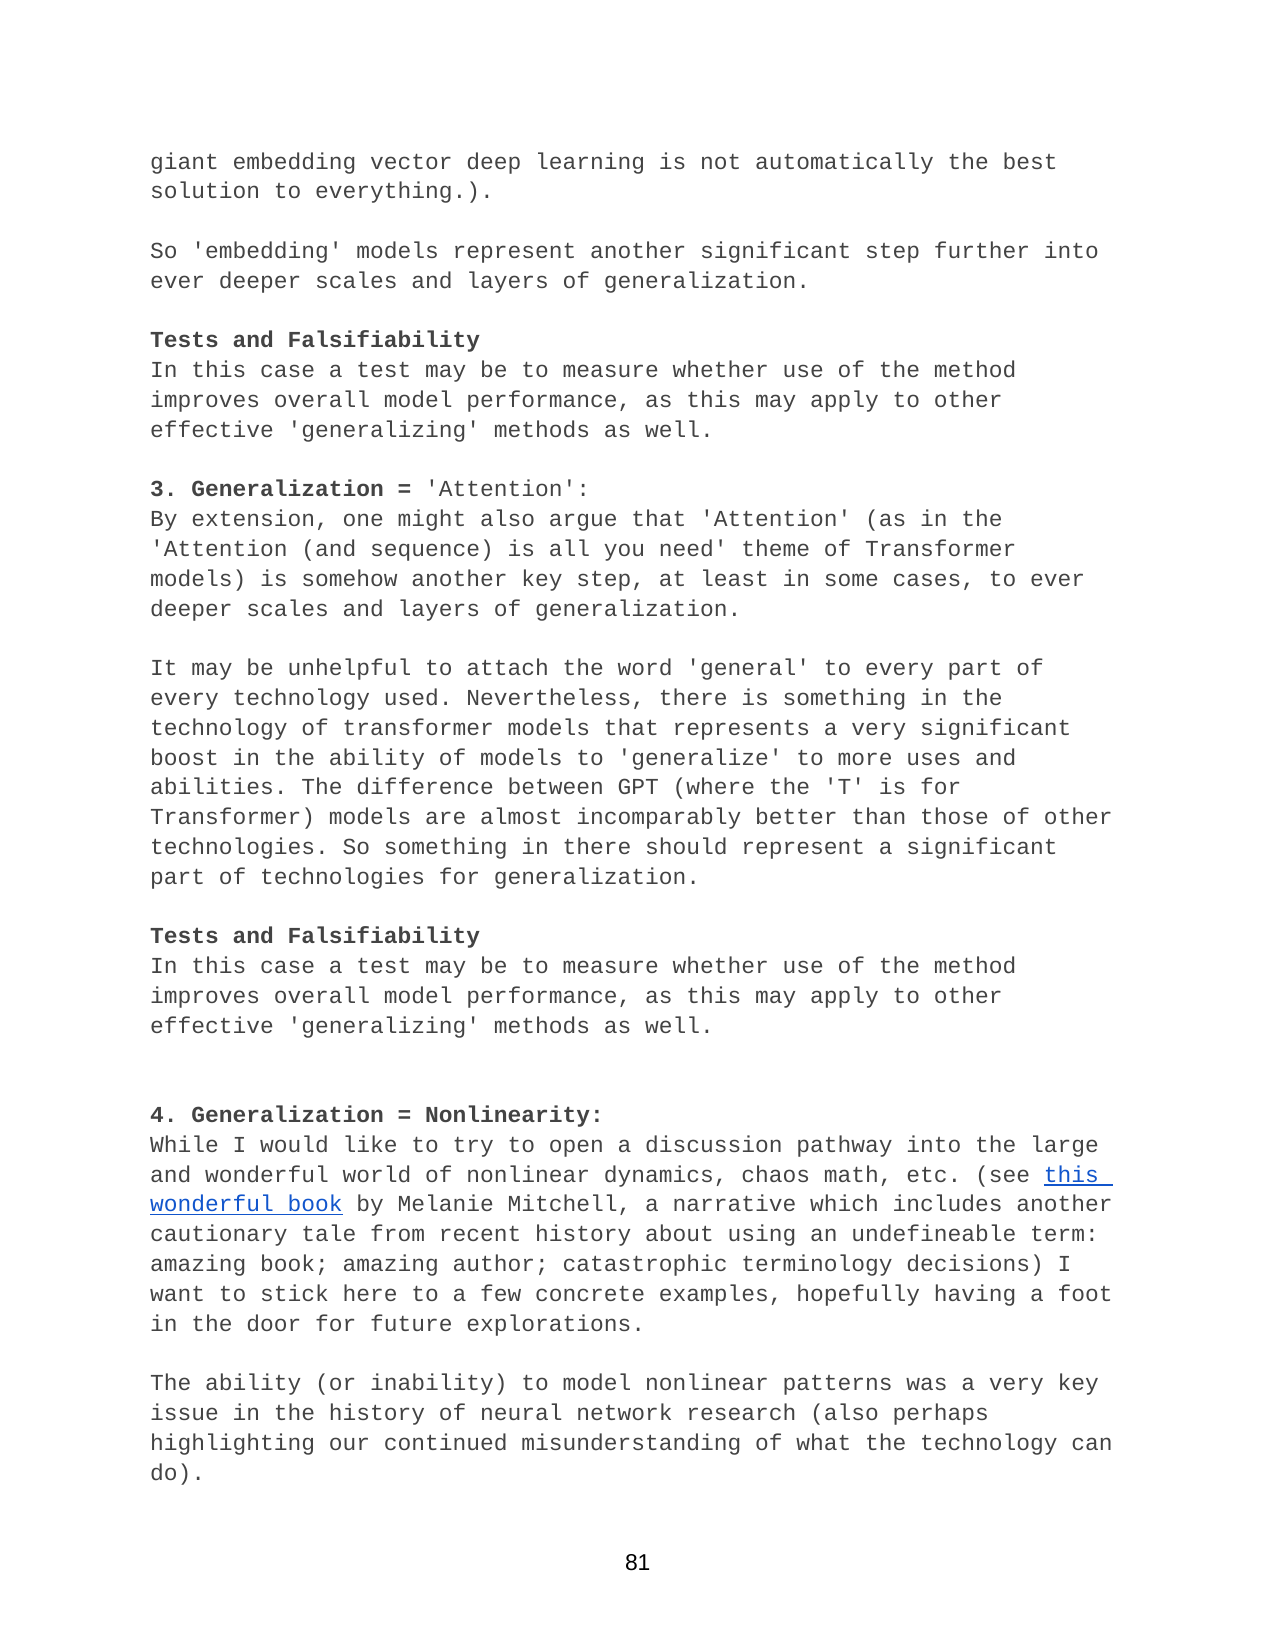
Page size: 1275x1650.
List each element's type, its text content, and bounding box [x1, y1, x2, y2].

text Tests and Falsifiability [150, 329, 1125, 355]
text By extension, one might also argue that 'Attention' (as in the 'Attention (and sequence) is all you need' theme of Transformer models) is somehow another key step, at least in some cases, to ever deeper scales and layers of generalization. [150, 507, 1125, 623]
text 4. Generalization = Nonlinearity: [150, 1103, 1125, 1129]
text giant embedding vector deep learning is not automatically the best solution to everything.). [150, 150, 1125, 206]
text The ability (or inability) to model nonlinear patterns was a very key issue in the history of neural network research (also perhaps highlighting our continued misunderstanding of what the technology can do). [150, 1371, 1125, 1487]
text In this case a test may be to measure whether use of the method improves overall model performance, as this may apply to other effective 'generalizing' methods as well. [150, 358, 1125, 444]
text While I would like to try to open a discussion pathway into the large and wonderful world of nonlinear dynamics, chaos math, etc. (see this wonderful book by Melanie Mitchell, a narrative which includes another cautionary tale from recent history about using an undefineable term: amazing book; amazing author; catastrophic terminology decisions) I want to stick here to a few concrete examples, hopefully having a foot in the door for future explorations. [150, 1133, 1125, 1338]
text Tests and Falsifiability [150, 924, 1125, 951]
text It may be unhelpful to attach the word 'general' to every part of every technology used. Nevertheless, there is something in the technology of transformer models that represents a very significant boost in the ability of models to 'generalize' to more uses and abilities. The difference between GPT (where the 'T' is for Transformer) models are almost incomparably better than those of other technologies. So something in there should represent a significant part of technologies for generalization. [150, 656, 1125, 891]
text 3. Generalization = 'Attention': [150, 478, 1125, 504]
text So 'embedding' models represent another significant step further into ever deeper scales and layers of generalization. [150, 239, 1125, 295]
text In this case a test may be to measure whether use of the method improves overall model performance, as this may apply to other effective 'generalizing' methods as well. [150, 954, 1125, 1040]
